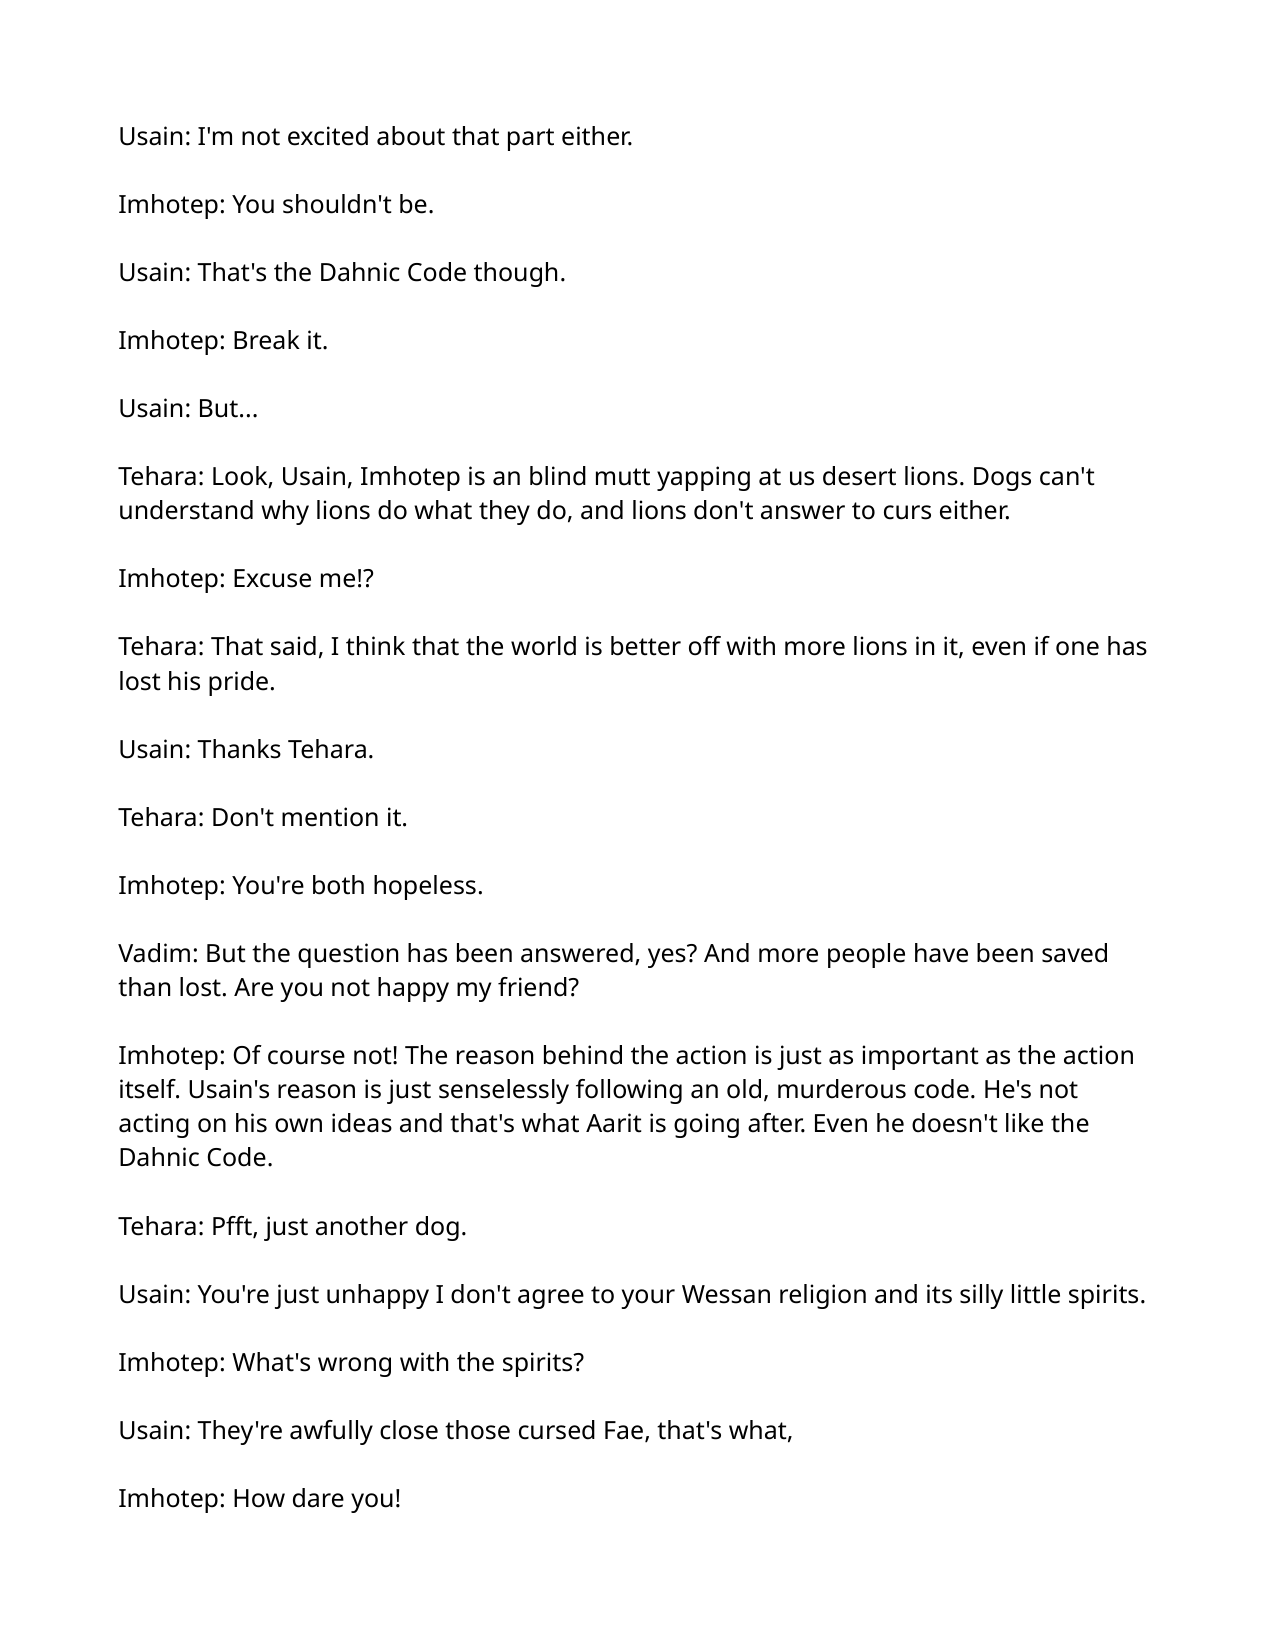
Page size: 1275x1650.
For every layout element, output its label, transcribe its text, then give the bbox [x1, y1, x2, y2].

text Tehara: Don't mention it. [118, 799, 1157, 833]
text Usain: Thanks Tehara. [118, 731, 1157, 765]
text Usain: That's the Dahnic Code though. [118, 254, 1157, 288]
text Imhotep: Of course not! The reason behind the action is just as important as the action itself. Usain's reason is just senselessly following an old, murderous code. He's not acting on his own ideas and that's what Aarit is going after. Even he doesn't like the Dahnic Code. [118, 1038, 1157, 1174]
text Imhotep: What's wrong with the spirits? [118, 1344, 1157, 1378]
text Tehara: That said, I think that the world is better off with more lions in it, even if one has lost his pride. [118, 629, 1157, 697]
text Usain: You're just unhappy I don't agree to your Wessan religion and its silly little spirits. [118, 1276, 1157, 1310]
text Usain: They're awfully close those cursed Fae, that's what, [118, 1412, 1157, 1447]
text Usain: I'm not excited about that part either. [118, 118, 1157, 152]
text Imhotep: How dare you! [118, 1481, 1157, 1515]
text Imhotep: You're both hopeless. [118, 867, 1157, 902]
text Imhotep: Break it. [118, 322, 1157, 357]
text Imhotep: You shouldn't be. [118, 186, 1157, 220]
text Imhotep: Excuse me!? [118, 561, 1157, 595]
text Usain: But... [118, 391, 1157, 425]
text Tehara: Pfft, just another dog. [118, 1208, 1157, 1242]
text Tehara: Look, Usain, Imhotep is an blind mutt yapping at us desert lions. Dogs can't understand why lions do what they do, and lions don't answer to curs either. [118, 459, 1157, 527]
text Vadim: But the question has been answered, yes? And more people have been saved than lost. Are you not happy my friend? [118, 936, 1157, 1004]
